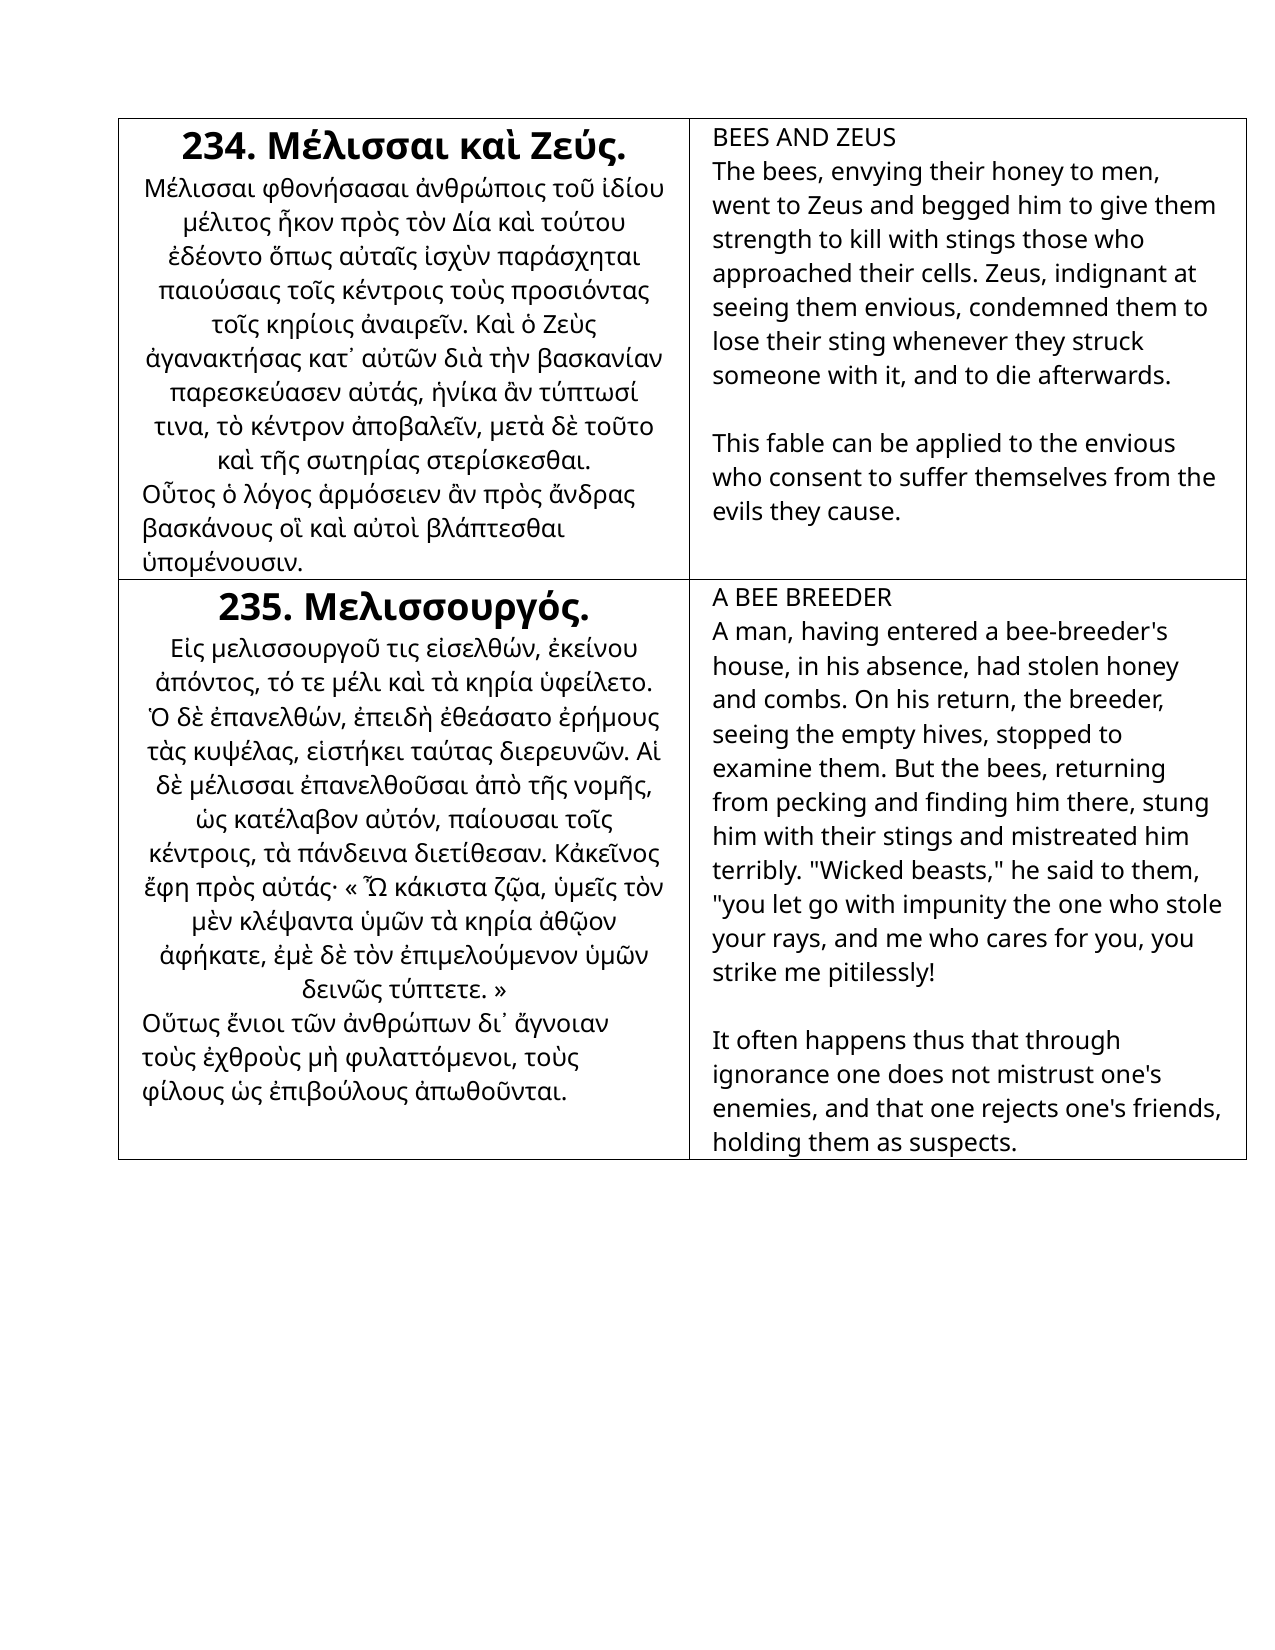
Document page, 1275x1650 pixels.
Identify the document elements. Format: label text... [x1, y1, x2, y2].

table_cell BEES AND ZEUS The bees, envying their honey to men, went to Zeus and begged him to give them strength to kill with stings those who approached their cells. Zeus, indignant at seeing them envious, condemned them to lose their sting whenever they struck someone with it, and to die afterwards. This fable can be applied to the envious who consent to suffer themselves from the evils they cause. [690, 119, 1246, 579]
table_cell 234. Μέλισσαι καὶ Ζεύς. Μέλισσαι φθονήσασαι ἀνθρώποις τοῦ ἰδίου μέλιτος ἧκον πρὸς τὸν Δία καὶ τούτου ἐδέοντο ὅπως αὐταῖς ἰσχὺν παράσχηται παιούσαις τοῖς κέντροις τοὺς προσιόντας τοῖς κηρίοις ἀναιρεῖν. Καὶ ὁ Ζεὺς ἀγανακτήσας κατ᾿ αὐτῶν διὰ τὴν βασκανίαν παρεσκεύασεν αὐτάς, ἡνίκα ἂν τύπτωσί τινα, τὸ κέντρον ἀποβαλεῖν, μετὰ δὲ τοῦτο καὶ τῆς σωτηρίας στερίσκεσθαι. Οὗτος ὁ λόγος ἁρμόσειεν ἂν πρὸς ἄνδρας βασκάνους οἳ καὶ αὐτοὶ βλάπτεσθαι ὑπομένουσιν. [119, 119, 689, 579]
table_cell 235. Μελισσουργός. Εἰς μελισσουργοῦ τις εἰσελθών, ἐκείνου ἀπόντος, τό τε μέλι καὶ τὰ κηρία ὑφείλετο. Ὁ δὲ ἐπανελθών, ἐπειδὴ ἐθεάσατο ἐρήμους τὰς κυψέλας, εἱστήκει ταύτας διερευνῶν. Αἱ δὲ μέλισσαι ἐπανελθοῦσαι ἀπὸ τῆς νομῆς, ὡς κατέλαβον αὐτόν, παίουσαι τοῖς κέντροις, τὰ πάνδεινα διετίθεσαν. Κἀκεῖνος ἔφη πρὸς αὐτάς· « Ὦ κάκιστα ζῷα, ὑμεῖς τὸν μὲν κλέψαντα ὑμῶν τὰ κηρία ἀθῷον ἀφήκατε, ἐμὲ δὲ τὸν ἐπιμελούμενον ὑμῶν δεινῶς τύπτετε. » Οὕτως ἔνιοι τῶν ἀνθρώπων δι᾿ ἄγνοιαν τοὺς ἐχθροὺς μὴ φυλαττόμενοι, τοὺς φίλους ὡς ἐπιβούλους ἀπωθοῦνται. [119, 580, 689, 1159]
table_cell A BEE BREEDER A man, having entered a bee-breeder's house, in his absence, had stolen honey and combs. On his return, the breeder, seeing the empty hives, stopped to examine them. But the bees, returning from pecking and finding him there, stung him with their stings and mistreated him terribly. "Wicked beasts," he said to them, "you let go with impunity the one who stole your rays, and me who cares for you, you strike me pitilessly! It often happens thus that through ignorance one does not mistrust one's enemies, and that one rejects one's friends, holding them as suspects. [690, 580, 1246, 1159]
